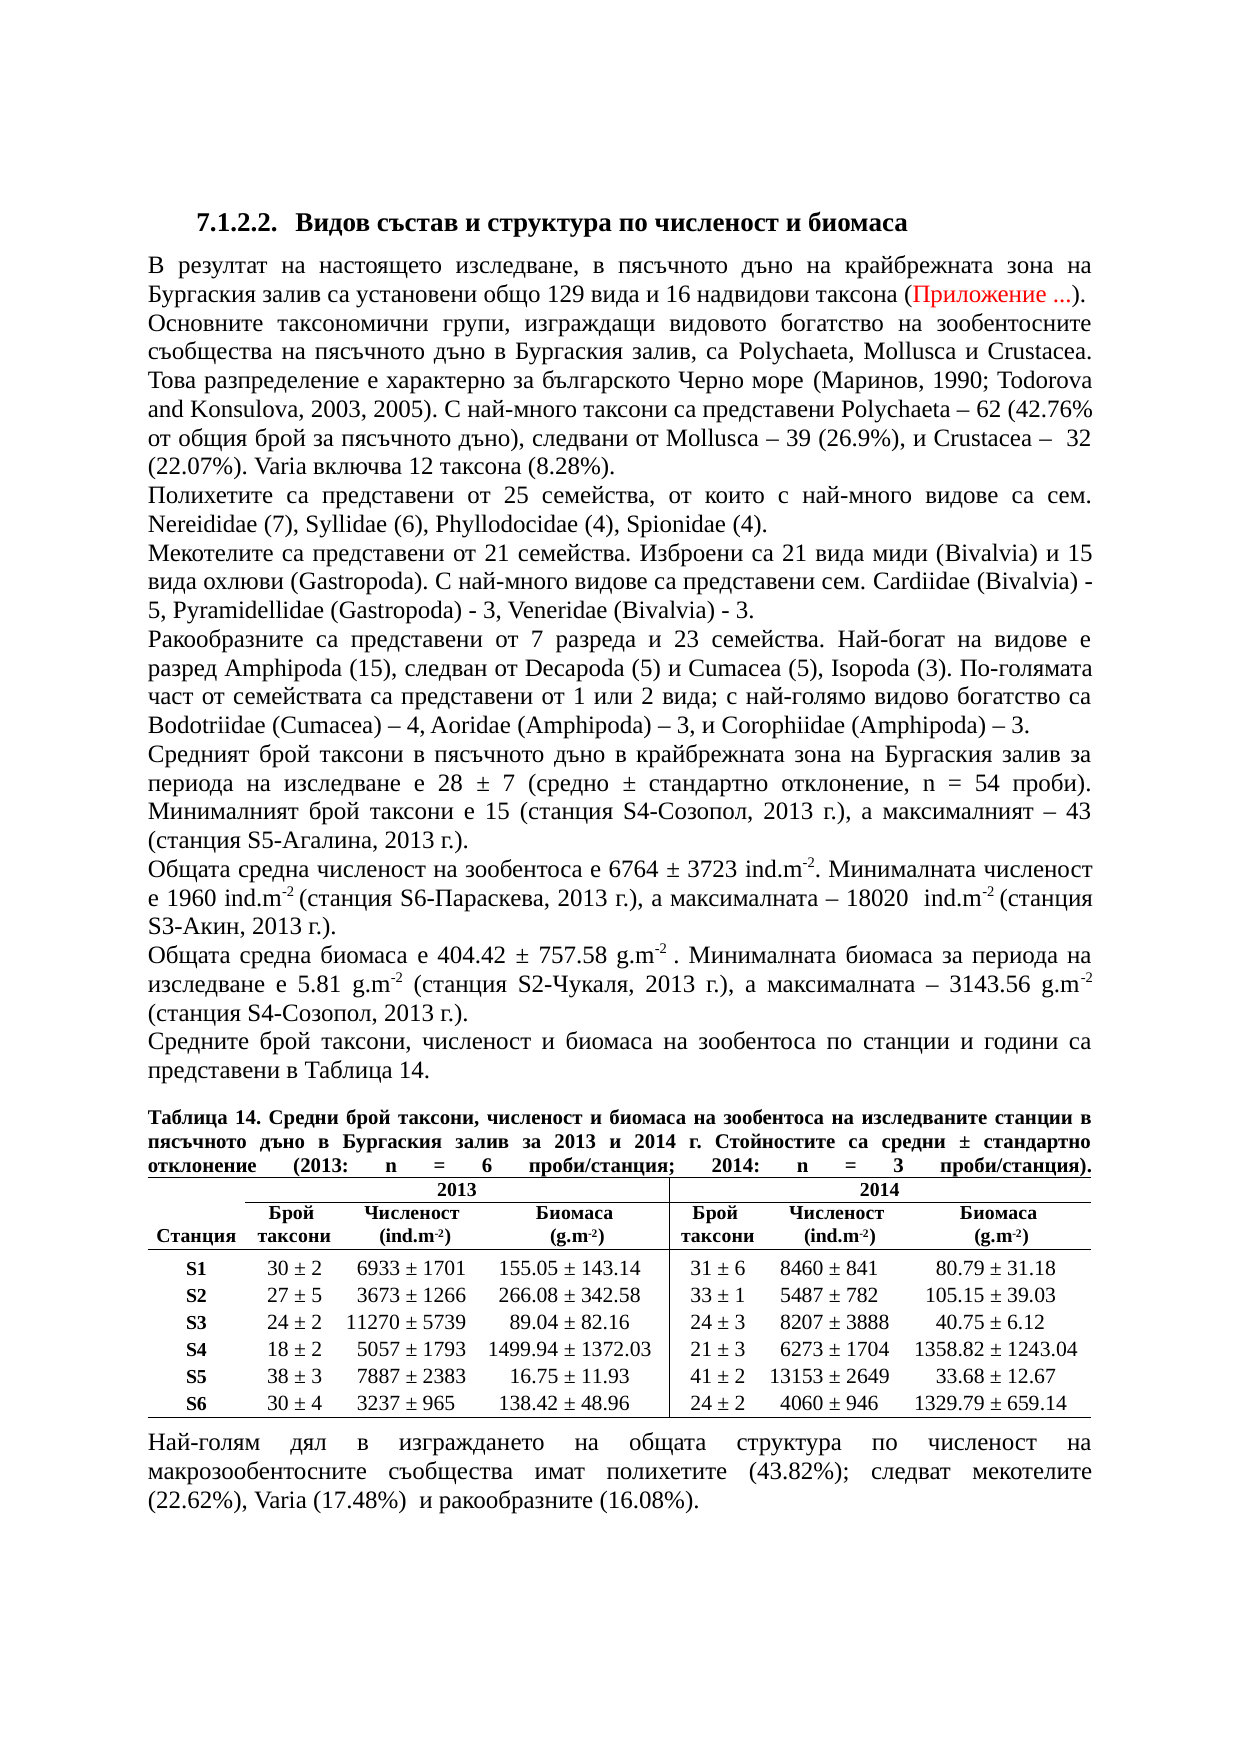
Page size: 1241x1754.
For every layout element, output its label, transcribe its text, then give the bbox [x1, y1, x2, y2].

subtitle Видов състав и структура по численост и биомаса [266, 207, 1093, 238]
text Най-голям дял в изграждането на общата структура по численост на макрозообентосните съобщества имат полихетите (43.82%); следват мекотелите (22.62%), Varia (17.48%) и ракообразните (16.08%). [148, 1418, 1093, 1514]
text В резултат на настоящето изследване, в пясъчното дъно на крайбрежната зона на Бургаския залив са установени общо 129 вида и 16 надвидови таксона (Приложение ...). [148, 250, 1093, 308]
text Основните таксономични групи, изграждащи видовото богатство на зообентосните съобщества на пясъчното дъно в Бургаския залив, са Polychaeta, Mollusca и Crustacea. Това разпределение е характерно за българското Черно море (Маринов, 1990; Todorova and Konsulova, 2003, 2005). С най-много таксони са представени Polychaeta – 62 (42.76% от общия брой за пясъчното дъно), следвани от Mollusca – 39 (26.9%), и Crustacea – 32 (22.07%). Varia включва 12 таксона (8.28%). [148, 308, 1093, 480]
text [148, 1084, 1093, 1105]
text Общата средна численост на зообентоса е 6764 ± 3723 ind.m-2. Минималната численост е 1960 ind.m-2 (станция S6-Параскева, 2013 г.), а максималната – 18020 ind.m-2 (станция S3-Акин, 2013 г.). [148, 854, 1093, 940]
text Общата средна биомаса е 404.42 ± 757.58 g.m-2 . Минималната биомаса за периода на изследване е 5.81 g.m-2 (станция S2-Чукаля, 2013 г.), а максималната – 3143.56 g.m-2 (станция S4-Созопол, 2013 г.). [148, 940, 1093, 1026]
text Средните брой таксони, численост и биомаса на зообентоса по станции и години са представени в Таблица 14. [148, 1026, 1093, 1084]
text Полихетите са представени от 25 семейства, от които с най-много видове са сем. Nereididae (7), Syllidae (6), Phyllodocidae (4), Spionidae (4). [148, 480, 1093, 538]
text Средният брой таксони в пясъчното дъно в крайбрежната зона на Бургаския залив за периода на изследване е 28 ± 7 (средно ± стандартно отклонение, n = 54 проби). Минималният брой таксони е 15 (станция S4-Созопол, 2013 г.), а максималният – 43 (станция S5-Агалина, 2013 г.). [148, 739, 1093, 854]
text Ракообразните са представени от 7 разреда и 23 семейства. Най-богат на видове е разред Amphipoda (15), следван от Decapoda (5) и Cumacea (5), Isopoda (3). По-голямата част от семействата са представени от 1 или 2 вида; с най-голямо видово богатство са Bodotriidae (Cumacea) – 4, Aoridae (Amphipoda) – 3, и Corophiidae (Amphipoda) – 3. [148, 624, 1093, 739]
text Мекотелите са представени от 21 семейства. Изброени са 21 вида миди (Bivalvia) и 15 вида охлюви (Gastropoda). С най-много видове са представени сем. Cardiidae (Bivalvia) - 5, Pyramidellidae (Gastropoda) - 3, Veneridae (Bivalvia) - 3. [148, 538, 1093, 624]
text Таблица 14. Средни брой таксони, численост и биомаса на зообентоса на изследваните станции в пясъчното дъно в Бургаския залив за 2013 и 2014 г. Стойностите са средни ± стандартно отклонение (2013: n = 6 проби/станция; 2014: n = 3 проби/станция). [148, 1105, 1093, 1418]
